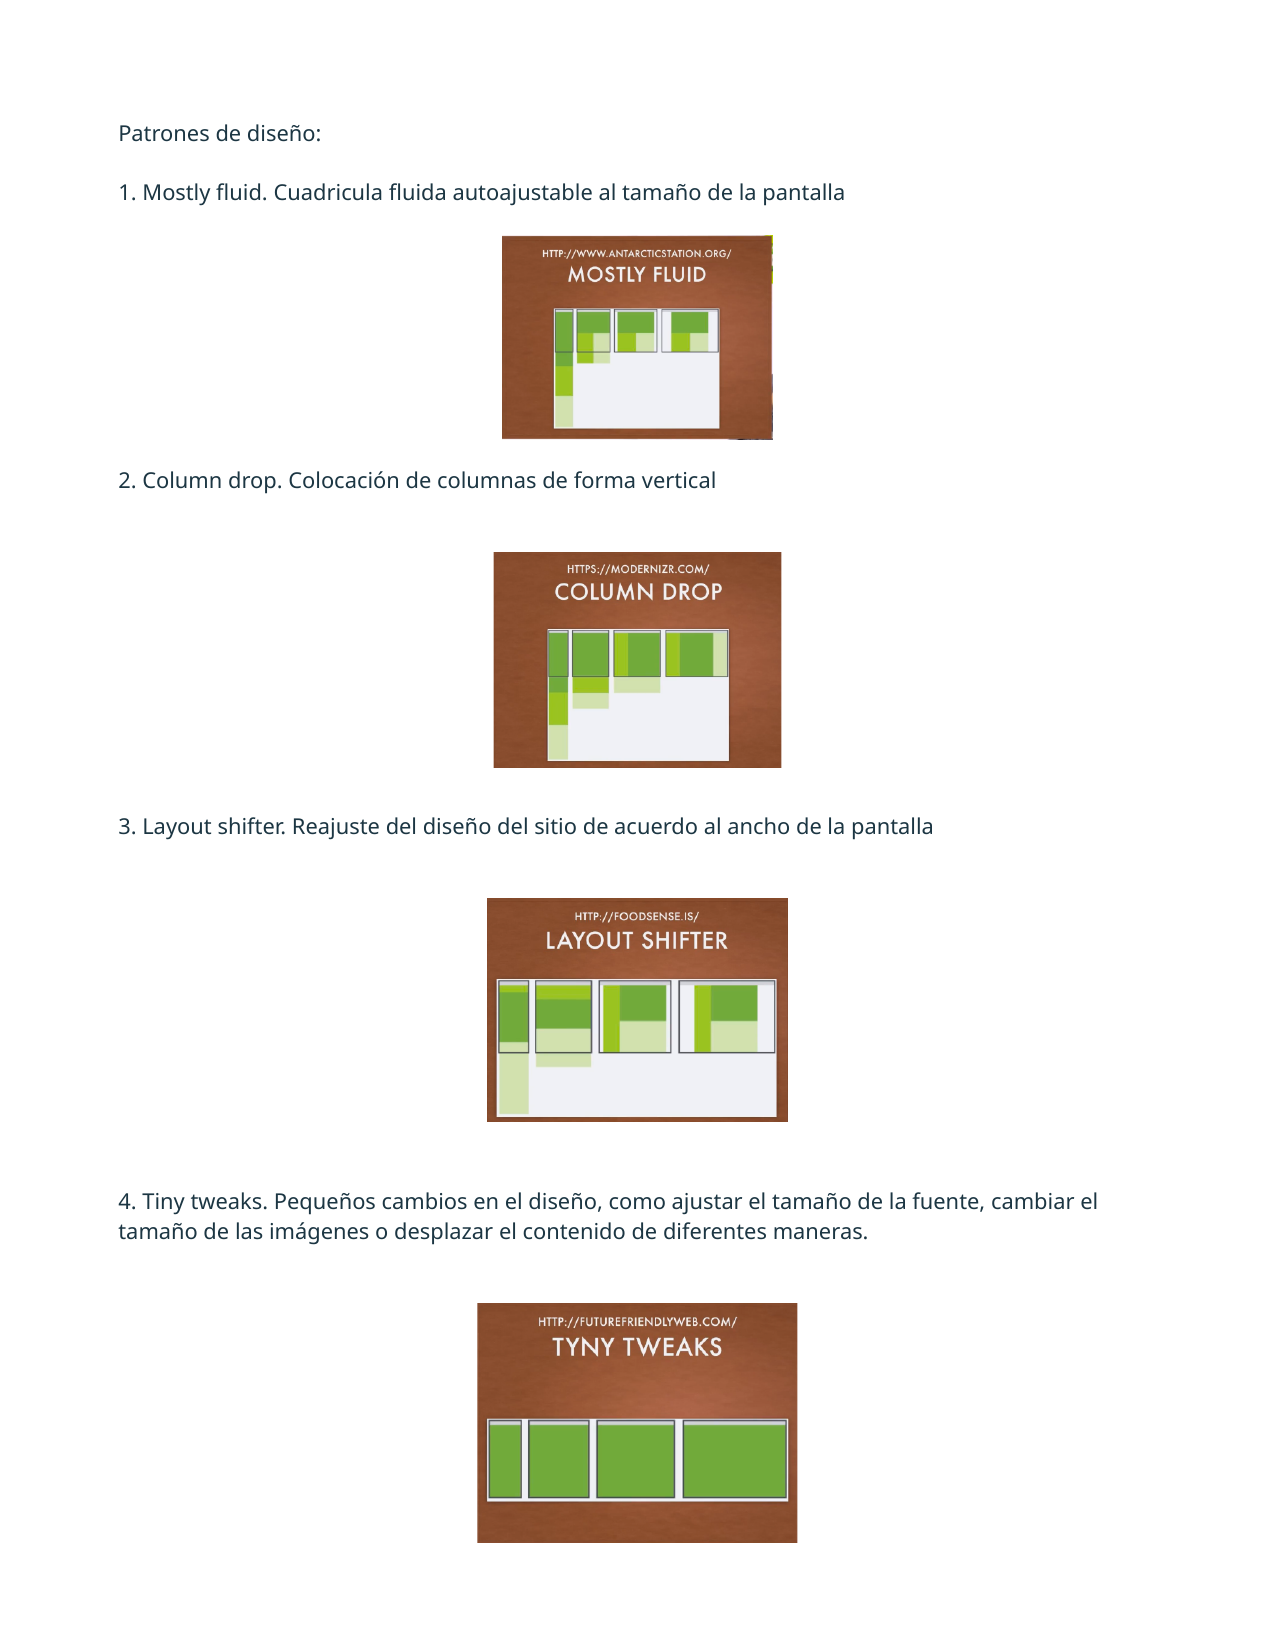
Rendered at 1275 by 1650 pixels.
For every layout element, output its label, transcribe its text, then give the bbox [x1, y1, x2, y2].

text 2. Column drop. Colocación de columnas de forma vertical [118, 465, 1157, 495]
text Patrones de diseño: 1. Mostly fluid. Cuadricula fluida autoajustable al tamaño de la pantalla [118, 118, 1157, 206]
picture [502, 235, 773, 440]
text 4. Tiny tweaks. Pequeños cambios en el diseño, como ajustar el tamaño de la fuente, cambiar el tamaño de las imágenes o desplazar el contenido de diferentes maneras. [118, 1186, 1157, 1246]
picture [493, 552, 782, 768]
picture [477, 1303, 798, 1543]
text 3. Layout shifter. Reajuste del diseño del sitio de acuerdo al ancho de la pantalla [118, 811, 1157, 841]
picture [487, 898, 788, 1122]
